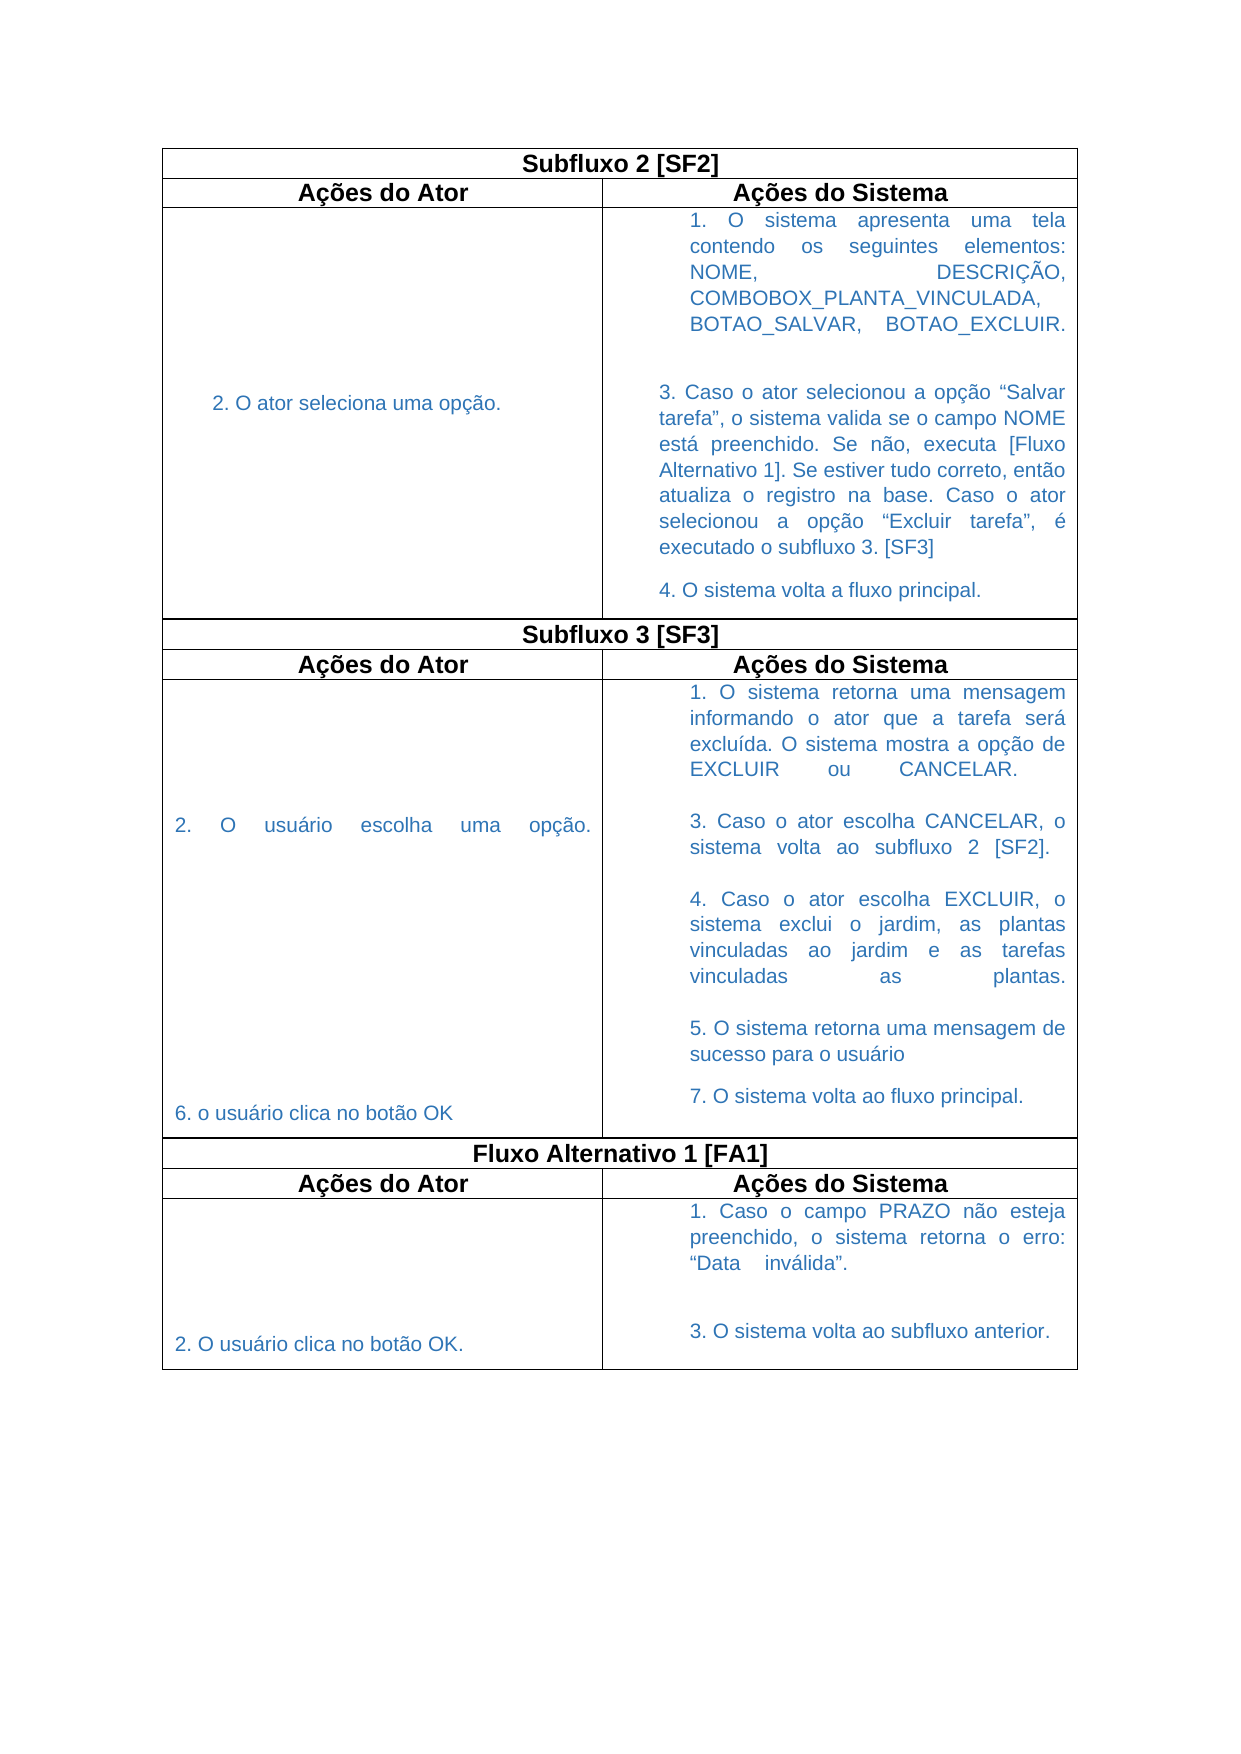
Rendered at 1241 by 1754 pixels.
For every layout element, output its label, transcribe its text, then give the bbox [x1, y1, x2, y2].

table_cell 2. O ator seleciona uma opção. [163, 208, 602, 618]
table_header Subfluxo 3 [SF3] [163, 620, 1077, 649]
table_header Subfluxo 2 [SF2] [163, 149, 1077, 177]
table_cell Ações do Ator [163, 650, 602, 679]
table_header Fluxo Alternativo 1 [FA1] [163, 1139, 1077, 1168]
table_cell Ações do Sistema [603, 650, 1077, 679]
table_cell 1. Caso o campo PRAZO não esteja preenchido, o sistema retorna o erro: “Data inválida”. 3. O sistema volta ao subfluxo anterior. [603, 1199, 1077, 1368]
table_cell Ações do Ator [163, 1169, 602, 1198]
table_cell Ações do Sistema [603, 179, 1077, 207]
table_cell 2. O usuário escolha uma opção. 6. o usuário clica no botão OK [163, 680, 602, 1137]
table_cell 2. O usuário clica no botão OK. [163, 1199, 602, 1368]
table_cell 1. O sistema retorna uma mensagem informando o ator que a tarefa será excluída. O sistema mostra a opção de EXCLUIR ou CANCELAR. 3. Caso o ator escolha CANCELAR, o sistema volta ao subfluxo 2 [SF2]. 4. Caso o ator escolha EXCLUIR, o sistema exclui o jardim, as plantas vinculadas ao jardim e as tarefas vinculadas as plantas. 5. O sistema retorna uma mensagem de sucesso para o usuário 7. O sistema volta ao fluxo principal. [603, 680, 1077, 1137]
table_cell Ações do Ator [163, 179, 602, 207]
table_cell 1. O sistema apresenta uma tela contendo os seguintes elementos: NOME, DESCRIÇÃO, COMBOBOX_PLANTA_VINCULADA, BOTAO_SALVAR, BOTAO_EXCLUIR. 3. Caso o ator selecionou a opção “Salvar tarefa”, o sistema valida se o campo NOME está preenchido. Se não, executa [Fluxo Alternativo 1]. Se estiver tudo correto, então atualiza o registro na base. Caso o ator selecionou a opção “Excluir tarefa”, é executado o subfluxo 3. [SF3] 4. O sistema volta a fluxo principal. [603, 208, 1077, 618]
table_cell Ações do Sistema [603, 1169, 1077, 1198]
